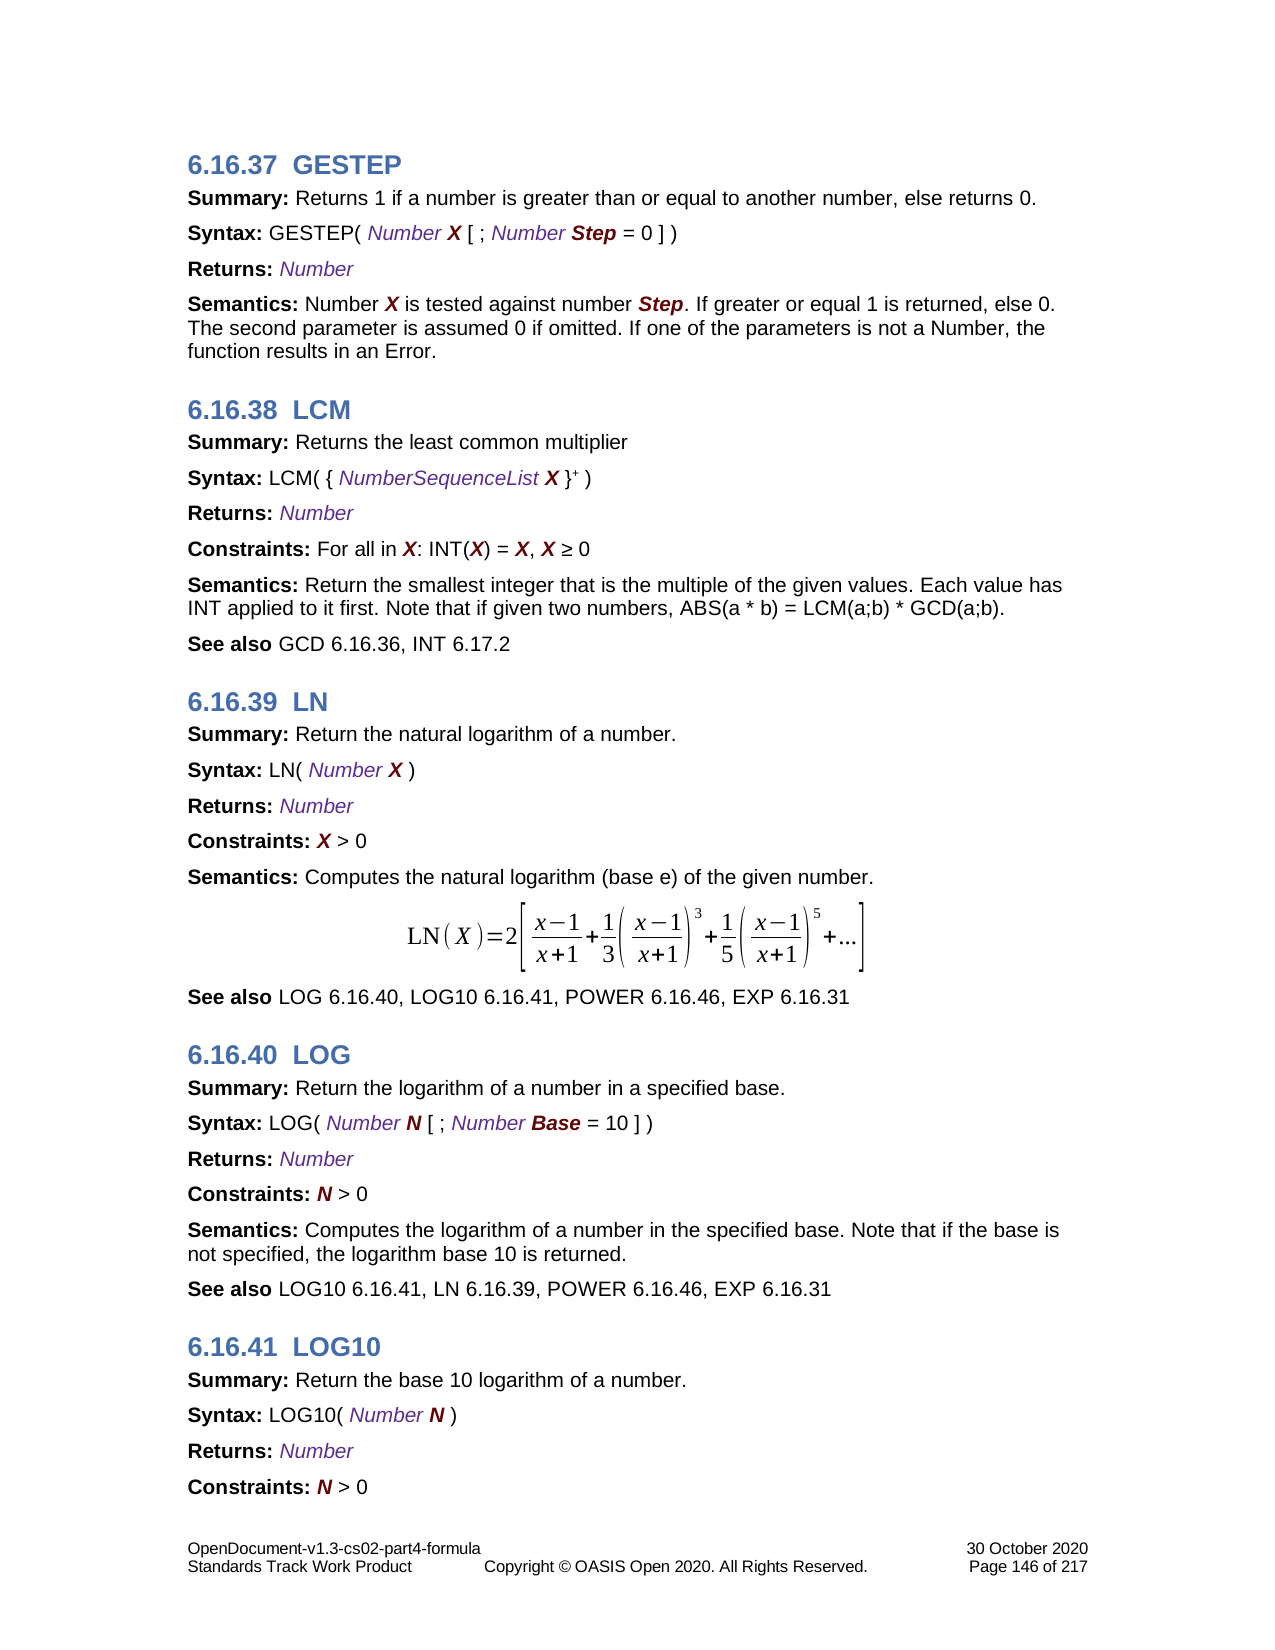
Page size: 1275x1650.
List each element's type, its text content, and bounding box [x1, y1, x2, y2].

subtitle LOG10 [187, 1332, 1088, 1362]
text Syntax: LCM( { NumberSequenceList X }+ ) [187, 466, 1088, 490]
text Syntax: LOG( Number N [ ; Number Base = 10 ] ) [187, 1112, 1088, 1135]
text Semantics: Number X is tested against number Step. If greater or equal 1 is returned, else 0. The second parameter is assumed 0 if omitted. If one of the parameters is not a Number, the function results in an Error. [187, 293, 1088, 363]
text Returns: Number [187, 1147, 1088, 1171]
subtitle LN [187, 687, 1088, 717]
text Returns: Number [187, 257, 1088, 281]
subtitle LCM [187, 394, 1088, 424]
text See also LOG 6.16.40, LOG10 6.16.41, POWER 6.16.46, EXP 6.16.31 [187, 985, 1088, 1009]
text Returns: Number [187, 502, 1088, 525]
text Summary: Return the logarithm of a number in a specified base. [187, 1076, 1088, 1099]
text Summary: Returns the least common multiplier [187, 431, 1088, 454]
text Semantics: Return the smallest integer that is the multiple of the given values. Each value has INT applied to it first. Note that if given two numbers, ABS(a * b) = LCM(a;b) * GCD(a;b). [187, 573, 1088, 620]
text Syntax: LN( Number X ) [187, 758, 1088, 782]
text Returns: Number [187, 794, 1088, 818]
text Summary: Return the natural logarithm of a number. [187, 723, 1088, 746]
text Summary: Returns 1 if a number is greater than or equal to another number, else returns 0. [187, 186, 1088, 209]
text Constraints: X > 0 [187, 830, 1088, 853]
text Constraints: N > 0 [187, 1183, 1088, 1206]
text Constraints: N > 0 [187, 1475, 1088, 1499]
text Semantics: Computes the logarithm of a number in the specified base. Note that if the base is not specified, the logarithm base 10 is returned. [187, 1218, 1088, 1266]
text Returns: Number [187, 1439, 1088, 1463]
text See also LOG10 6.16.41, LN 6.16.39, POWER 6.16.46, EXP 6.16.31 [187, 1278, 1088, 1301]
text Semantics: Computes the natural logarithm (base e) of the given number. [187, 865, 1088, 889]
text Constraints: For all in X: INT(X) = X, X ≥ 0 [187, 537, 1088, 561]
text See also GCD 6.16.36, INT 6.17.2 [187, 632, 1088, 656]
text Summary: Return the base 10 logarithm of a number. [187, 1368, 1088, 1392]
text Syntax: LOG10( Number N ) [187, 1404, 1088, 1427]
subtitle LOG [187, 1040, 1088, 1070]
subtitle GESTEP [187, 150, 1088, 180]
text Syntax: GESTEP( Number X [ ; Number Step = 0 ] ) [187, 222, 1088, 245]
